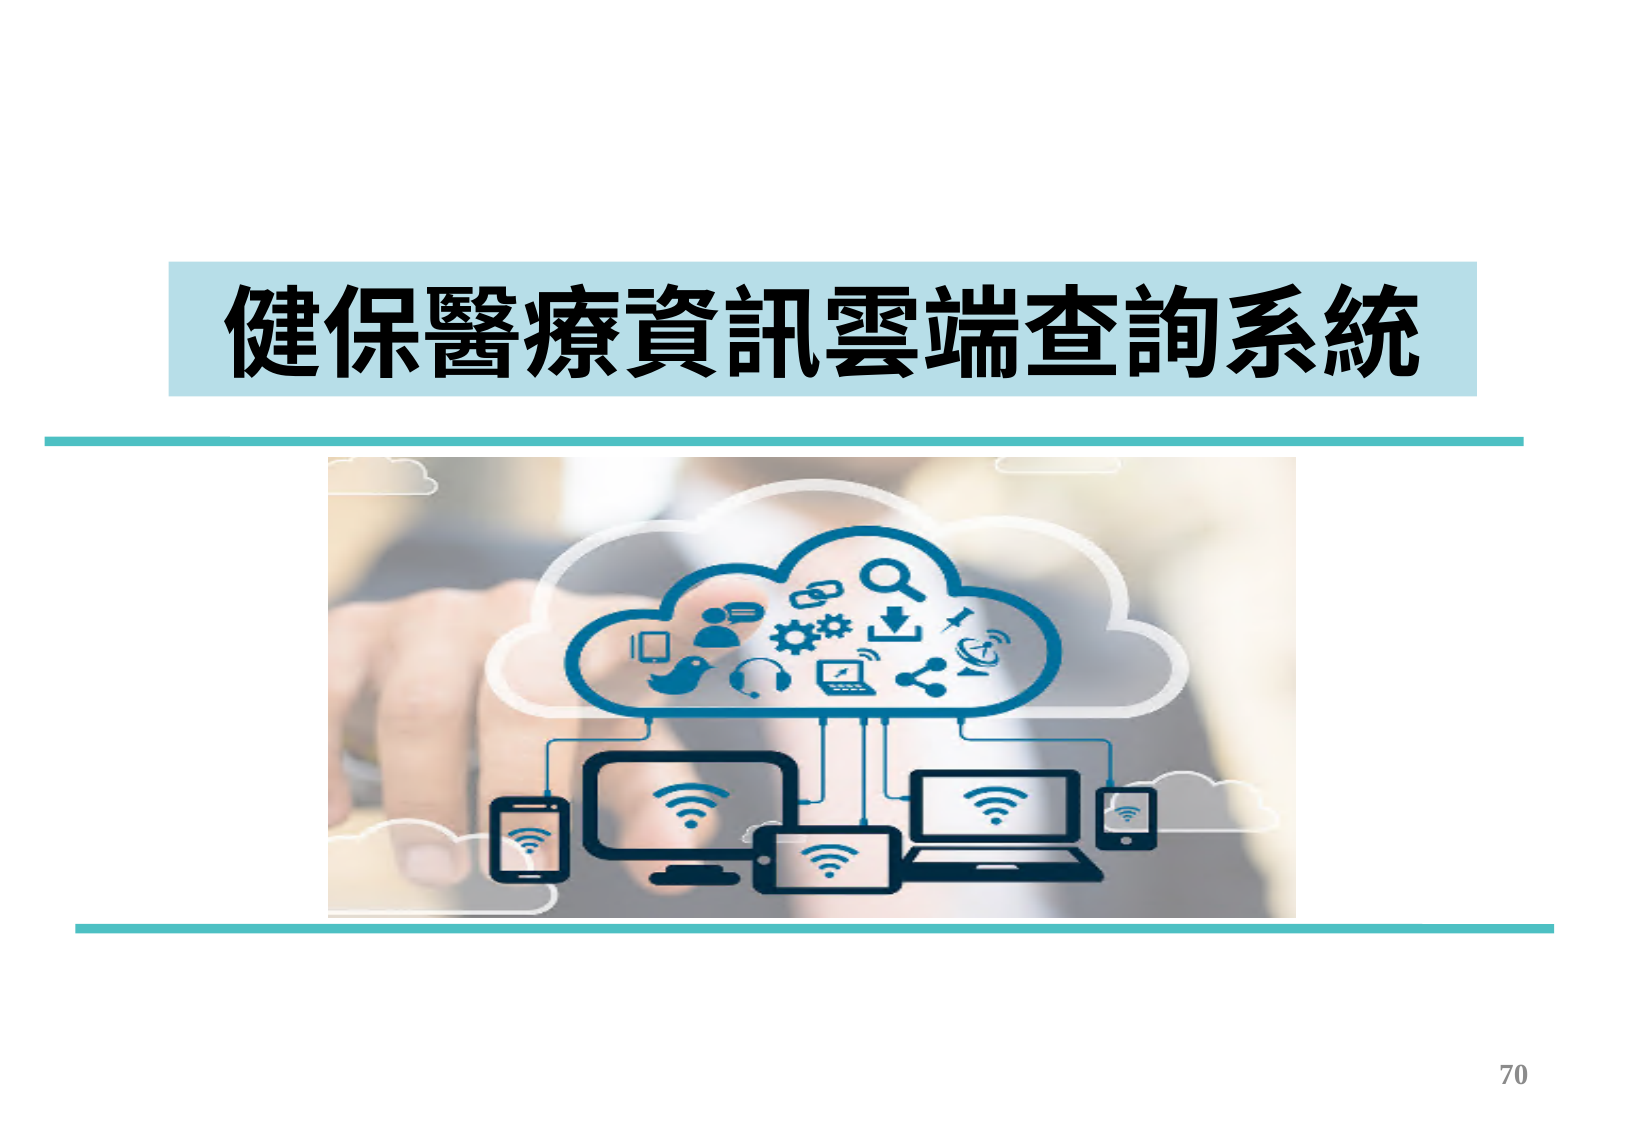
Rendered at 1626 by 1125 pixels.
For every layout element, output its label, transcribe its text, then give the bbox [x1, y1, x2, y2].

text_box 健保醫療資訊雲端查詢系統 [168, 261, 1477, 397]
picture [328, 457, 1297, 919]
slide_number [1164, 1042, 1544, 1103]
